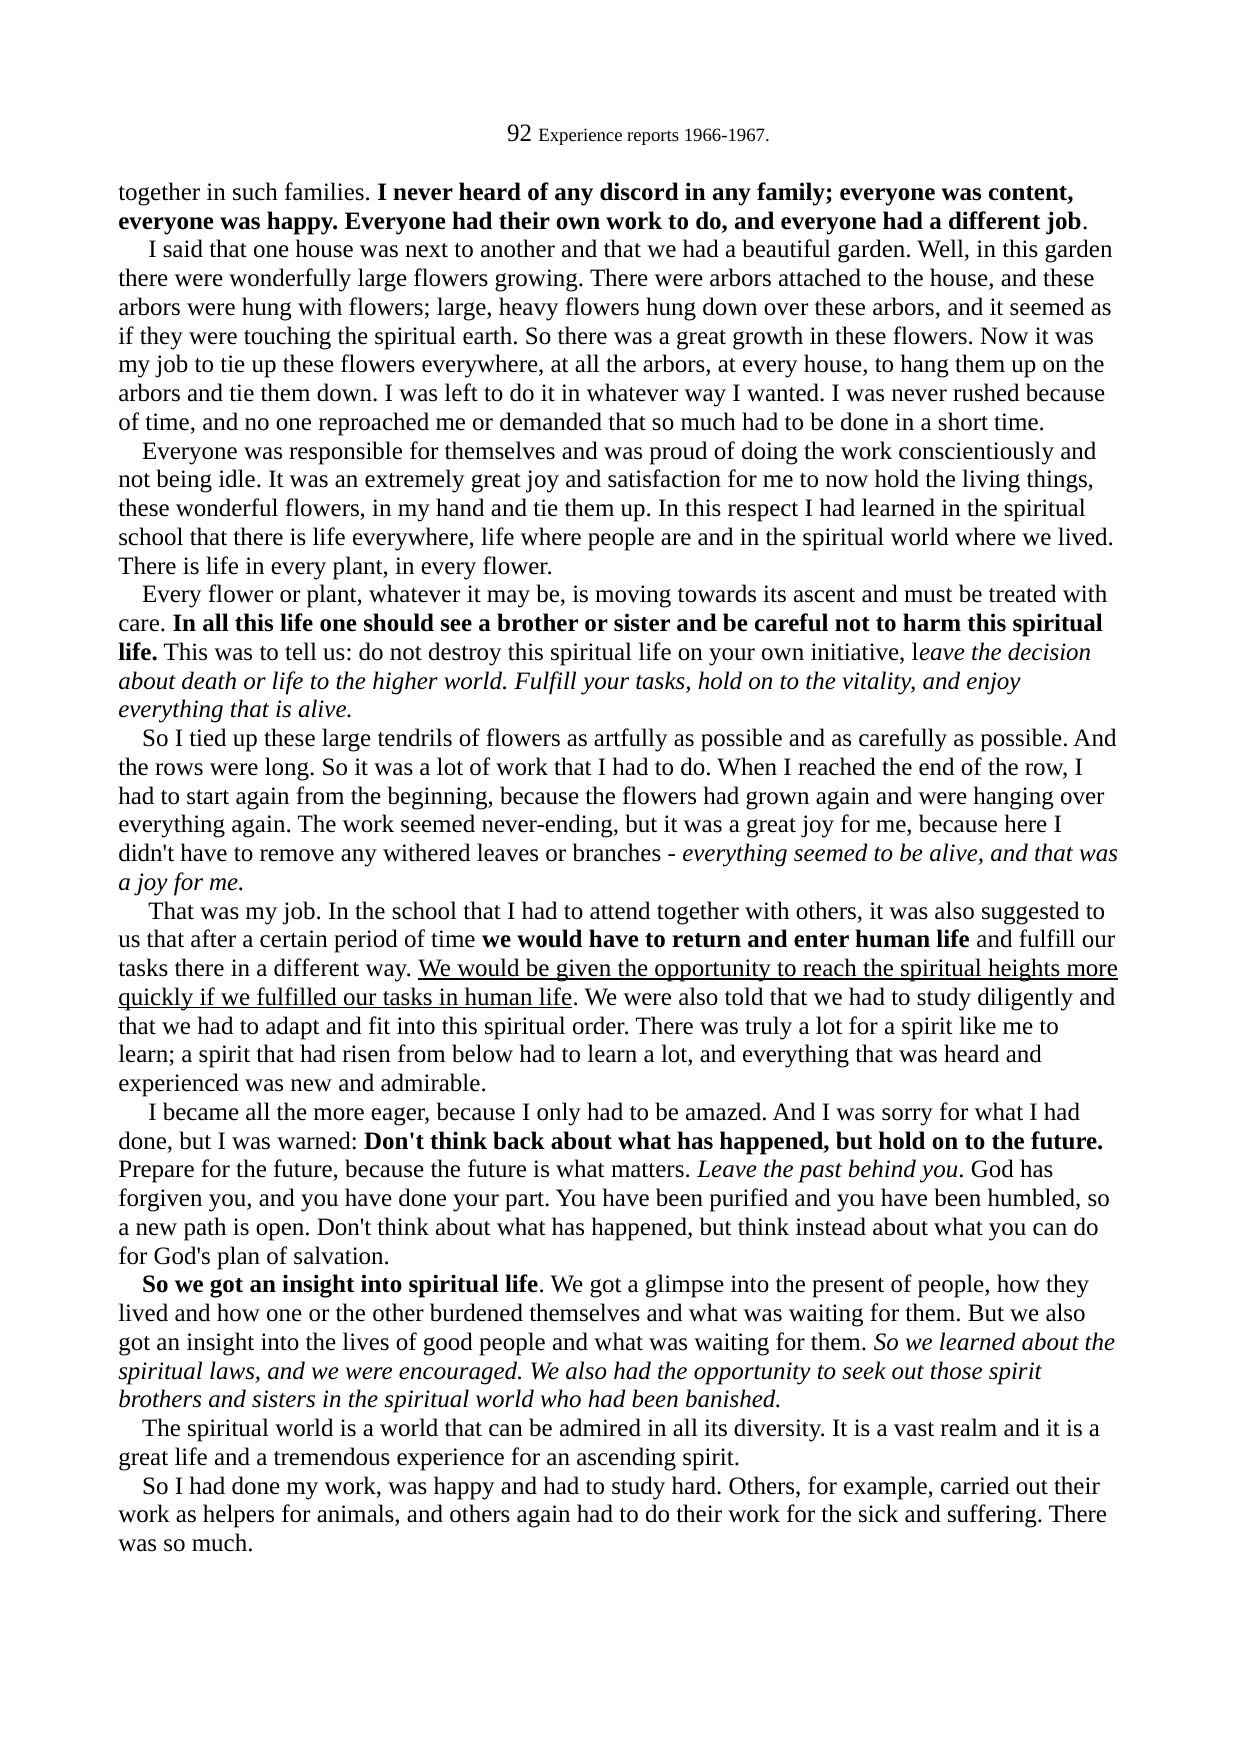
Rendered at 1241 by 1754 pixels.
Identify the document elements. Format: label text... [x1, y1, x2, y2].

text That was my job. In the school that I had to attend together with others, it was also suggested to us that after a certain period of time we would have to return and enter human life and fulfill our tasks there in a different way. We would be given the opportunity to reach the spiritual heights more quickly if we fulfilled our tasks in human life. We were also told that we had to study diligently and that we had to adapt and fit into this spiritual order. There was truly a lot for a spirit like me to learn; a spirit that had risen from below had to learn a lot, and everything that was heard and experienced was new and admirable. [118, 896, 1122, 1097]
text I said that one house was next to another and that we had a beautiful garden. Well, in this garden there were wonderfully large flowers growing. There were arbors attached to the house, and these arbors were hung with flowers; large, heavy flowers hung down over these arbors, and it seemed as if they were touching the spiritual earth. So there was a great growth in these flowers. Now it was my job to tie up these flowers everywhere, at all the arbors, at every house, to hang them up on the arbors and tie them down. I was left to do it in whatever way I wanted. I was never rushed because of time, and no one reproached me or demanded that so much had to be done in a short time. [118, 234, 1122, 436]
text The spiritual world is a world that can be admired in all its diversity. It is a vast realm and it is a great life and a tremendous experience for an ascending spirit. [118, 1413, 1122, 1471]
text Every flower or plant, whatever it may be, is moving towards its ascent and must be treated with care. In all this life one should see a brother or sister and be careful not to harm this spiritual life. This was to tell us: do not destroy this spiritual life on your own initiative, leave the decision about death or life to the higher world. Fulfill your tasks, hold on to the vitality, and enjoy everything that is alive. [118, 579, 1122, 723]
text Everyone was responsible for themselves and was proud of doing the work conscientiously and not being idle. It was an extremely great joy and satisfaction for me to now hold the living things, these wonderful flowers, in my hand and tie them up. In this respect I had learned in the spiritual school that there is life everywhere, life where people are and in the spiritual world where we lived. There is life in every plant, in every flower. [118, 436, 1122, 579]
text So I tied up these large tendrils of flowers as artfully as possible and as carefully as possible. And the rows were long. So it was a lot of work that I had to do. When I reached the end of the row, I had to start again from the beginning, because the flowers had grown again and were hanging over everything again. The work seemed never-ending, but it was a great joy for me, because here I didn't have to remove any withered leaves or branches - everything seemed to be alive, and that was a joy for me. [118, 723, 1122, 896]
text So I had done my work, was happy and had to study hard. Others, for example, carried out their work as helpers for animals, and others again had to do their work for the sick and suffering. There was so much. [118, 1471, 1122, 1557]
text So we got an insight into spiritual life. We got a glimpse into the present of people, how they lived and how one or the other burdened themselves and what was waiting for them. But we also got an insight into the lives of good people and what was waiting for them. So we learned about the spiritual laws, and we were encouraged. We also had the opportunity to seek out those spirit brothers and sisters in the spiritual world who had been banished. [118, 1269, 1122, 1413]
text I became all the more eager, because I only had to be amazed. And I was sorry for what I had done, but I was warned: Don't think back about what has happened, but hold on to the future. Prepare for the future, because the future is what matters. Leave the past behind you. God has forgiven you, and you have done your part. You have been purified and you have been humbled, so a new path is open. Don't think about what has happened, but think instead about what you can do for God's plan of salvation. [118, 1097, 1122, 1269]
text together in such families. I never heard of any discord in any family; everyone was content, everyone was happy. Everyone had their own work to do, and everyone had a different job. [118, 177, 1122, 234]
